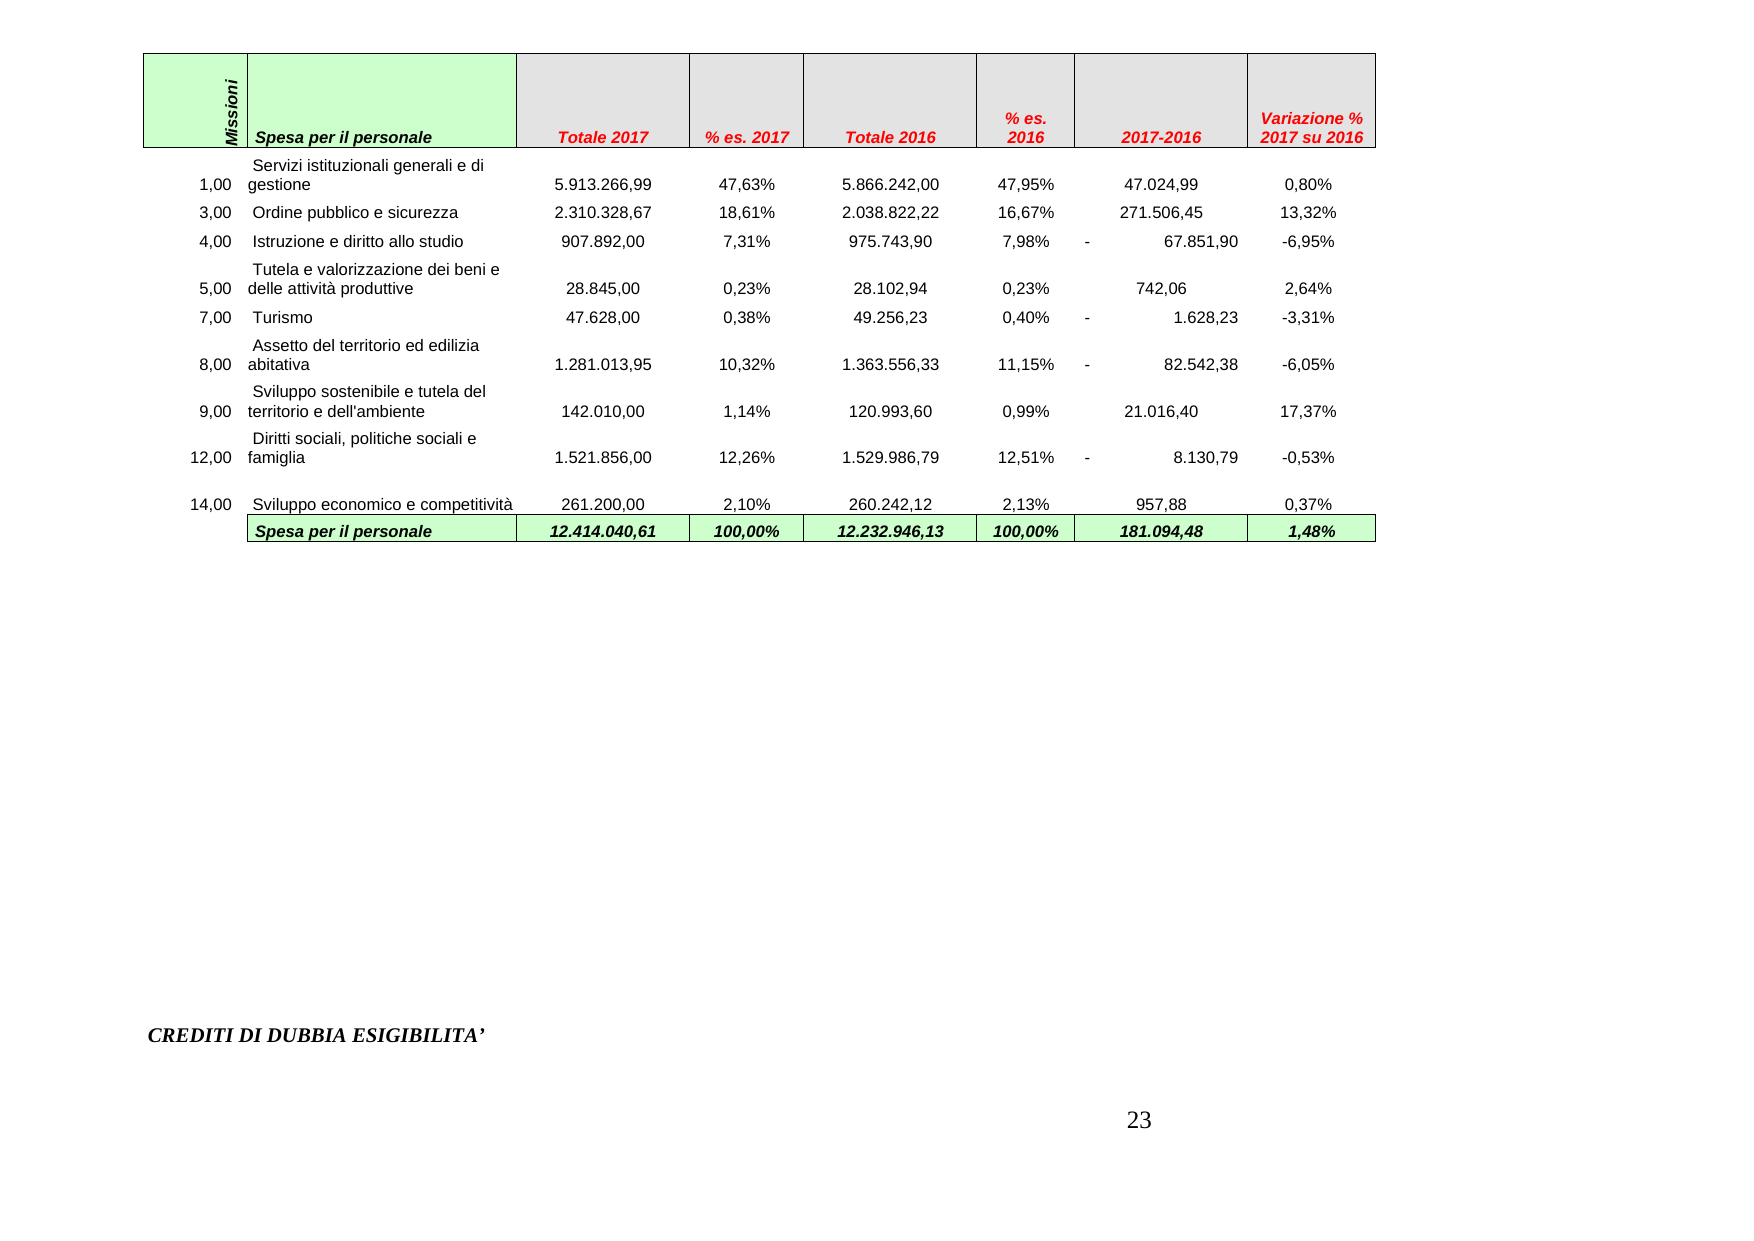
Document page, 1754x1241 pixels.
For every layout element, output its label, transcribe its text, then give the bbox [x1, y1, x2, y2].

table_cell [1369, 298, 1376, 327]
table_cell 261.200,00 [516, 468, 689, 514]
table_cell 47.024,99 [1075, 148, 1248, 194]
table_cell 12.414.040,61 [517, 515, 689, 541]
table_cell 5.866.242,00 [804, 148, 977, 194]
table_cell 28.845,00 [516, 251, 689, 298]
table_cell 0,23% [977, 251, 1075, 298]
table_cell -0,53% [1248, 421, 1368, 467]
table_cell 4,00 [144, 223, 248, 251]
table_cell 975.743,90 [804, 223, 977, 251]
table_cell 1.529.986,79 [804, 421, 977, 467]
table_cell 9,00 [144, 374, 248, 421]
table_cell 17,37% [1248, 374, 1368, 421]
table_cell 47,95% [977, 148, 1075, 194]
table_header 2017-2016 [1075, 54, 1247, 147]
table_cell 100,00% [977, 515, 1074, 541]
table_cell 12.232.946,13 [804, 515, 976, 541]
table_header Totale 2017 [517, 54, 689, 147]
table_cell 0,23% [689, 251, 804, 298]
table_cell 1.521.856,00 [516, 421, 689, 467]
table_cell 47,63% [689, 148, 804, 194]
table_cell 10,32% [689, 327, 804, 374]
table_cell Ordine pubblico e sicurezza [248, 194, 516, 222]
table_cell Assetto del territorio ed edilizia abitativa [248, 327, 516, 374]
table_cell 2.310.328,67 [516, 194, 689, 222]
table_header Variazione % 2017 su 2016 [1248, 54, 1375, 147]
text CREDITI DI DUBBIA ESIGIBILITA’ [148, 1023, 1648, 1047]
table_cell 14,00 [144, 468, 248, 514]
table_cell 142.010,00 [516, 374, 689, 421]
table_cell 957,88 [1075, 468, 1248, 514]
table_cell - 67.851,90 [1075, 223, 1248, 251]
table_cell - 1.628,23 [1075, 298, 1248, 327]
table_cell 3,00 [144, 194, 248, 222]
table_cell 120.993,60 [804, 374, 977, 421]
table_cell 5,00 [144, 251, 248, 298]
table_cell 28.102,94 [804, 251, 977, 298]
table_cell 260.242,12 [804, 468, 977, 514]
table_cell 742,06 [1075, 251, 1248, 298]
table_cell Istruzione e diritto allo studio [248, 223, 516, 251]
table_cell 16,67% [977, 194, 1075, 222]
table_cell 2.038.822,22 [804, 194, 977, 222]
table_cell 8,00 [144, 327, 248, 374]
table_cell Tutela e valorizzazione dei beni e delle attività produttive [248, 251, 516, 298]
table_cell -3,31% [1248, 298, 1368, 327]
table_header Totale 2016 [804, 54, 976, 147]
table_header % es. 2017 [690, 54, 803, 147]
table_cell 0,80% [1248, 148, 1368, 194]
table_cell Sviluppo sostenibile e tutela del territorio e dell'ambiente [248, 374, 516, 421]
table_cell Spesa per il personale [248, 515, 516, 541]
table_cell 0,40% [977, 298, 1075, 327]
table_cell 12,51% [977, 421, 1075, 467]
table_cell 7,00 [144, 298, 248, 327]
table_cell 1,48% [1248, 515, 1375, 541]
table_cell [1369, 148, 1376, 194]
table_cell Servizi istituzionali generali e di gestione [248, 148, 516, 194]
table_cell 1.363.556,33 [804, 327, 977, 374]
table_header Missioni [144, 54, 247, 147]
table_cell -6,95% [1248, 223, 1368, 251]
table_cell 12,26% [689, 421, 804, 467]
table_header Spesa per il personale [248, 54, 516, 147]
table_cell - 82.542,38 [1075, 327, 1248, 374]
table_cell [1369, 468, 1376, 514]
table_cell 7,31% [689, 223, 804, 251]
table_cell [1369, 223, 1376, 251]
table_cell Turismo [248, 298, 516, 327]
table_cell 907.892,00 [516, 223, 689, 251]
table_cell 47.628,00 [516, 298, 689, 327]
table_cell 1,14% [689, 374, 804, 421]
table_cell -6,05% [1248, 327, 1368, 374]
table_cell [1369, 251, 1376, 298]
table_cell 2,13% [977, 468, 1075, 514]
table_cell 100,00% [690, 515, 803, 541]
table_cell 49.256,23 [804, 298, 977, 327]
table_cell 2,10% [689, 468, 804, 514]
table_cell 18,61% [689, 194, 804, 222]
table_cell 0,37% [1248, 468, 1368, 514]
table_cell Sviluppo economico e competitività [248, 468, 516, 514]
table_cell 21.016,40 [1075, 374, 1248, 421]
table_cell [1369, 421, 1376, 467]
table_cell 12,00 [144, 421, 248, 467]
table_cell 271.506,45 [1075, 194, 1248, 222]
table_cell 13,32% [1248, 194, 1368, 222]
table_cell 11,15% [977, 327, 1075, 374]
table_cell 2,64% [1248, 251, 1368, 298]
table_cell 1,00 [144, 148, 248, 194]
table_cell 5.913.266,99 [516, 148, 689, 194]
table_cell 1.281.013,95 [516, 327, 689, 374]
table_cell [144, 514, 247, 541]
table_cell [1369, 327, 1376, 374]
table_header % es. 2016 [977, 54, 1074, 147]
table_cell - 8.130,79 [1075, 421, 1248, 467]
table_cell Diritti sociali, politiche sociali e famiglia [248, 421, 516, 467]
table_cell 0,38% [689, 298, 804, 327]
table_cell 181.094,48 [1075, 515, 1247, 541]
table_cell 7,98% [977, 223, 1075, 251]
table_cell [1369, 374, 1376, 421]
table_cell [1369, 194, 1376, 222]
table_cell 0,99% [977, 374, 1075, 421]
